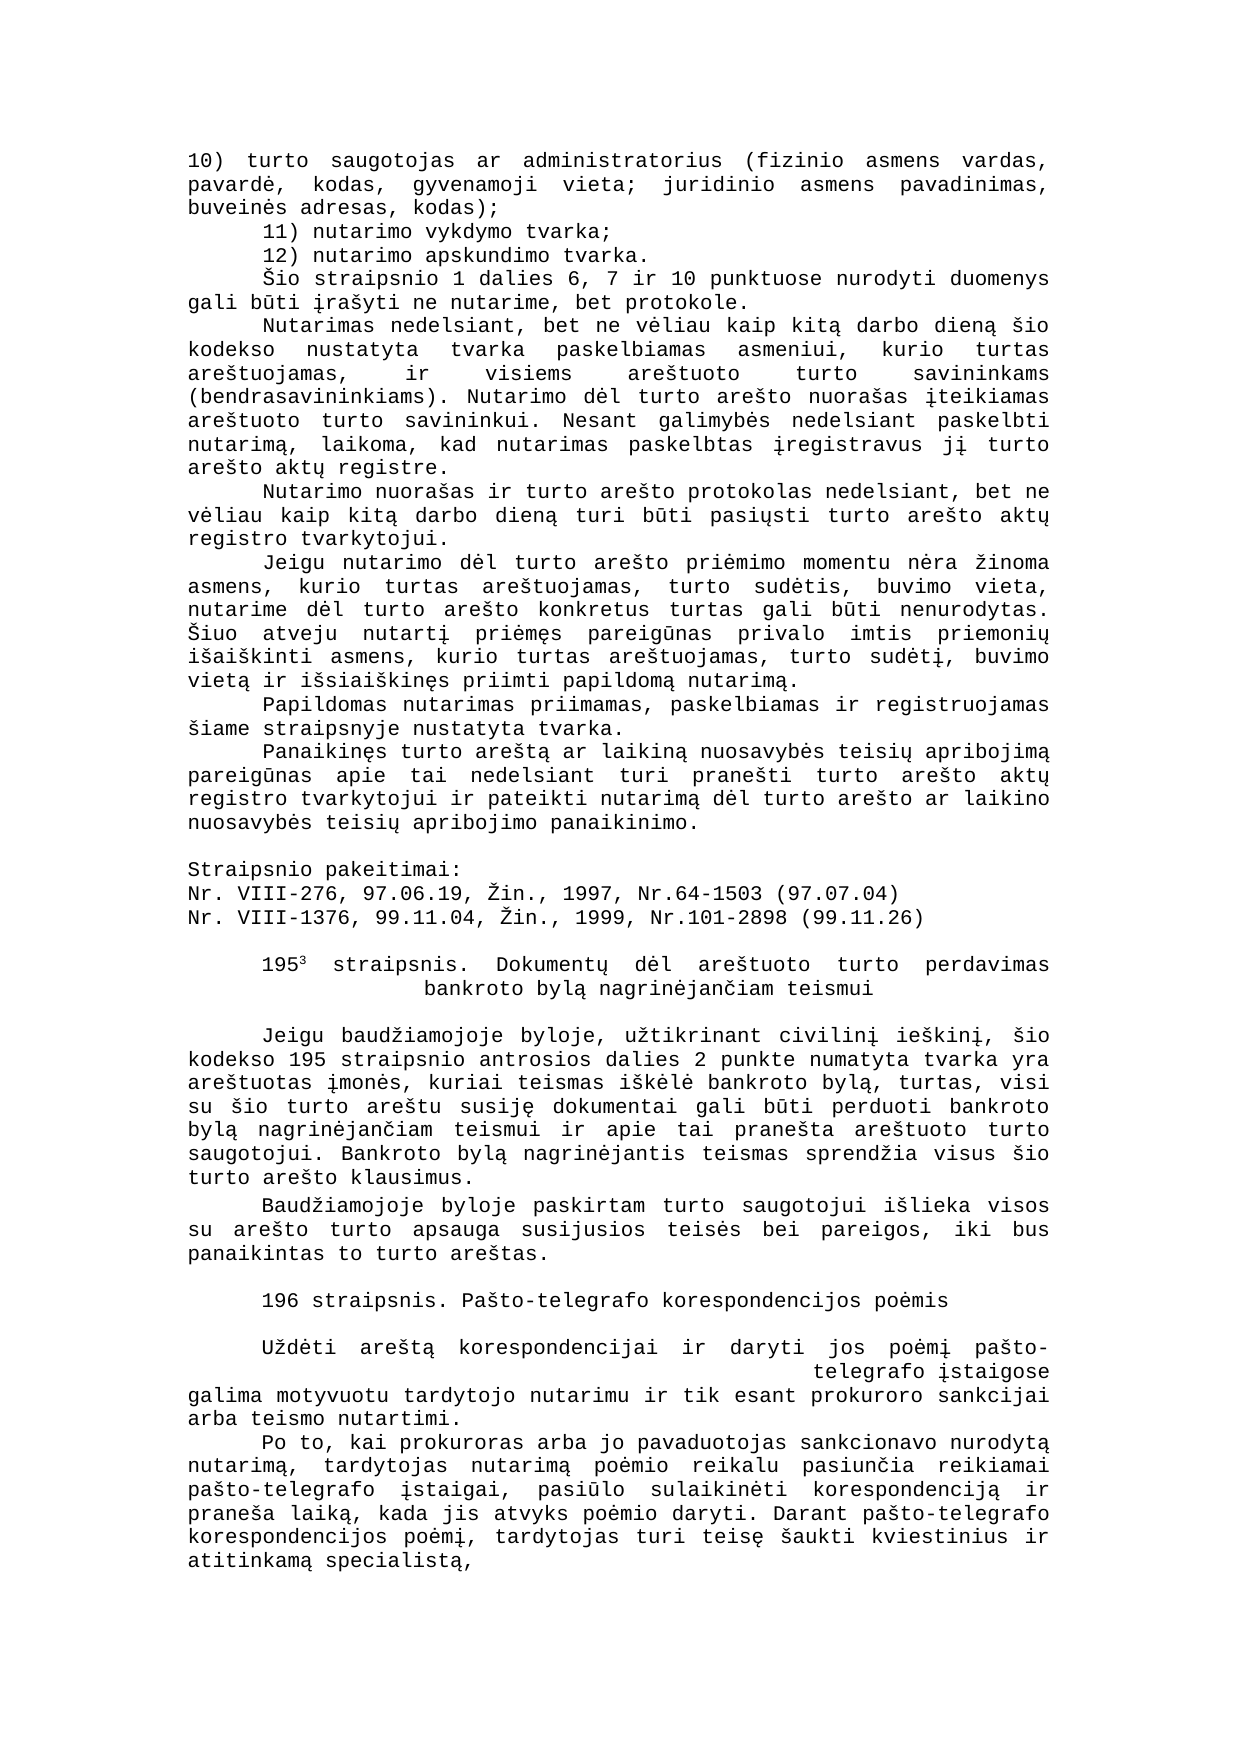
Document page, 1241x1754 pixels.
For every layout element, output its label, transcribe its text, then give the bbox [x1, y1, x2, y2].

text Uždėti areštą korespondencijai ir daryti jos poėmį pašto- telegrafo įstaigose [187, 1337, 1050, 1384]
text Straipsnio pakeitimai: [187, 859, 1050, 883]
text Baudžiamojoje byloje paskirtam turto saugotojui išlieka visos su arešto turto apsauga susijusios teisės bei pareigos, iki bus panaikintas to turto areštas. [187, 1195, 1050, 1266]
text Panaikinęs turto areštą ar laikiną nuosavybės teisių apribojimą pareigūnas apie tai nedelsiant turi pranešti turto arešto aktų registro tvarkytojui ir pateikti nutarimą dėl turto arešto ar laikino nuosavybės teisių apribojimo panaikinimo. [187, 741, 1050, 836]
text Šio straipsnio 1 dalies 6, 7 ir 10 punktuose nurodyti duomenys gali būti įrašyti ne nutarime, bet protokole. [187, 268, 1050, 316]
text Jeigu nutarimo dėl turto arešto priėmimo momentu nėra žinoma asmens, kurio turtas areštuojamas, turto sudėtis, buvimo vieta, nutarime dėl turto arešto konkretus turtas gali būti nenurodytas. Šiuo atveju nutartį priėmęs pareigūnas privalo imtis priemonių išaiškinti asmens, kurio turtas areštuojamas, turto sudėtį, buvimo vietą ir išsiaiškinęs priimti papildomą nutarimą. [187, 552, 1050, 694]
text 10) turto saugotojas ar administratorius (fizinio asmens vardas, pavardė, kodas, gyvenamoji vieta; juridinio asmens pavadinimas, buveinės adresas, kodas); [187, 150, 1050, 221]
text Nr. VIII-276, 97.06.19, Žin., 1997, Nr.64-1503 (97.07.04) [187, 883, 1050, 907]
text 1953 straipsnis. Dokumentų dėl areštuoto turto perdavimas bankroto bylą nagrinėjančiam teismui [261, 954, 1050, 1001]
text Nr. VIII-1376, 99.11.04, Žin., 1999, Nr.101-2898 (99.11.26) [187, 907, 1050, 930]
text 196 straipsnis. Pašto-telegrafo korespondencijos poėmis [187, 1290, 1050, 1314]
text Papildomas nutarimas priimamas, paskelbiamas ir registruojamas šiame straipsnyje nustatyta tvarka. [187, 694, 1050, 741]
text 12) nutarimo apskundimo tvarka. [187, 244, 1050, 268]
text Nutarimas nedelsiant, bet ne vėliau kaip kitą darbo dieną šio kodekso nustatyta tvarka paskelbiamas asmeniui, kurio turtas areštuojamas, ir visiems areštuoto turto savininkams (bendrasavininkiams). Nutarimo dėl turto arešto nuorašas įteikiamas areštuoto turto savininkui. Nesant galimybės nedelsiant paskelbti nutarimą, laikoma, kad nutarimas paskelbtas įregistravus jį turto arešto aktų registre. [187, 316, 1050, 481]
text galima motyvuotu tardytojo nutarimu ir tik esant prokuroro sankcijai arba teismo nutartimi. [187, 1384, 1050, 1432]
text Po to, kai prokuroras arba jo pavaduotojas sankcionavo nurodytą nutarimą, tardytojas nutarimą poėmio reikalu pasiunčia reikiamai pašto-telegrafo įstaigai, pasiūlo sulaikinėti korespondenciją ir praneša laiką, kada jis atvyks poėmio daryti. Darant pašto-telegrafo korespondencijos poėmį, tardytojas turi teisę šaukti kviestinius ir atitinkamą specialistą, [187, 1432, 1050, 1574]
text Nutarimo nuorašas ir turto arešto protokolas nedelsiant, bet ne vėliau kaip kitą darbo dieną turi būti pasiųsti turto arešto aktų registro tvarkytojui. [187, 481, 1050, 552]
text Jeigu baudžiamojoje byloje, užtikrinant civilinį ieškinį, šio kodekso 195 straipsnio antrosios dalies 2 punkte numatyta tvarka yra areštuotas įmonės, kuriai teismas iškėlė bankroto bylą, turtas, visi su šio turto areštu susiję dokumentai gali būti perduoti bankroto bylą nagrinėjančiam teismui ir apie tai pranešta areštuoto turto saugotojui. Bankroto bylą nagrinėjantis teismas sprendžia visus šio turto arešto klausimus. [187, 1025, 1050, 1190]
text 11) nutarimo vykdymo tvarka; [187, 221, 1050, 244]
